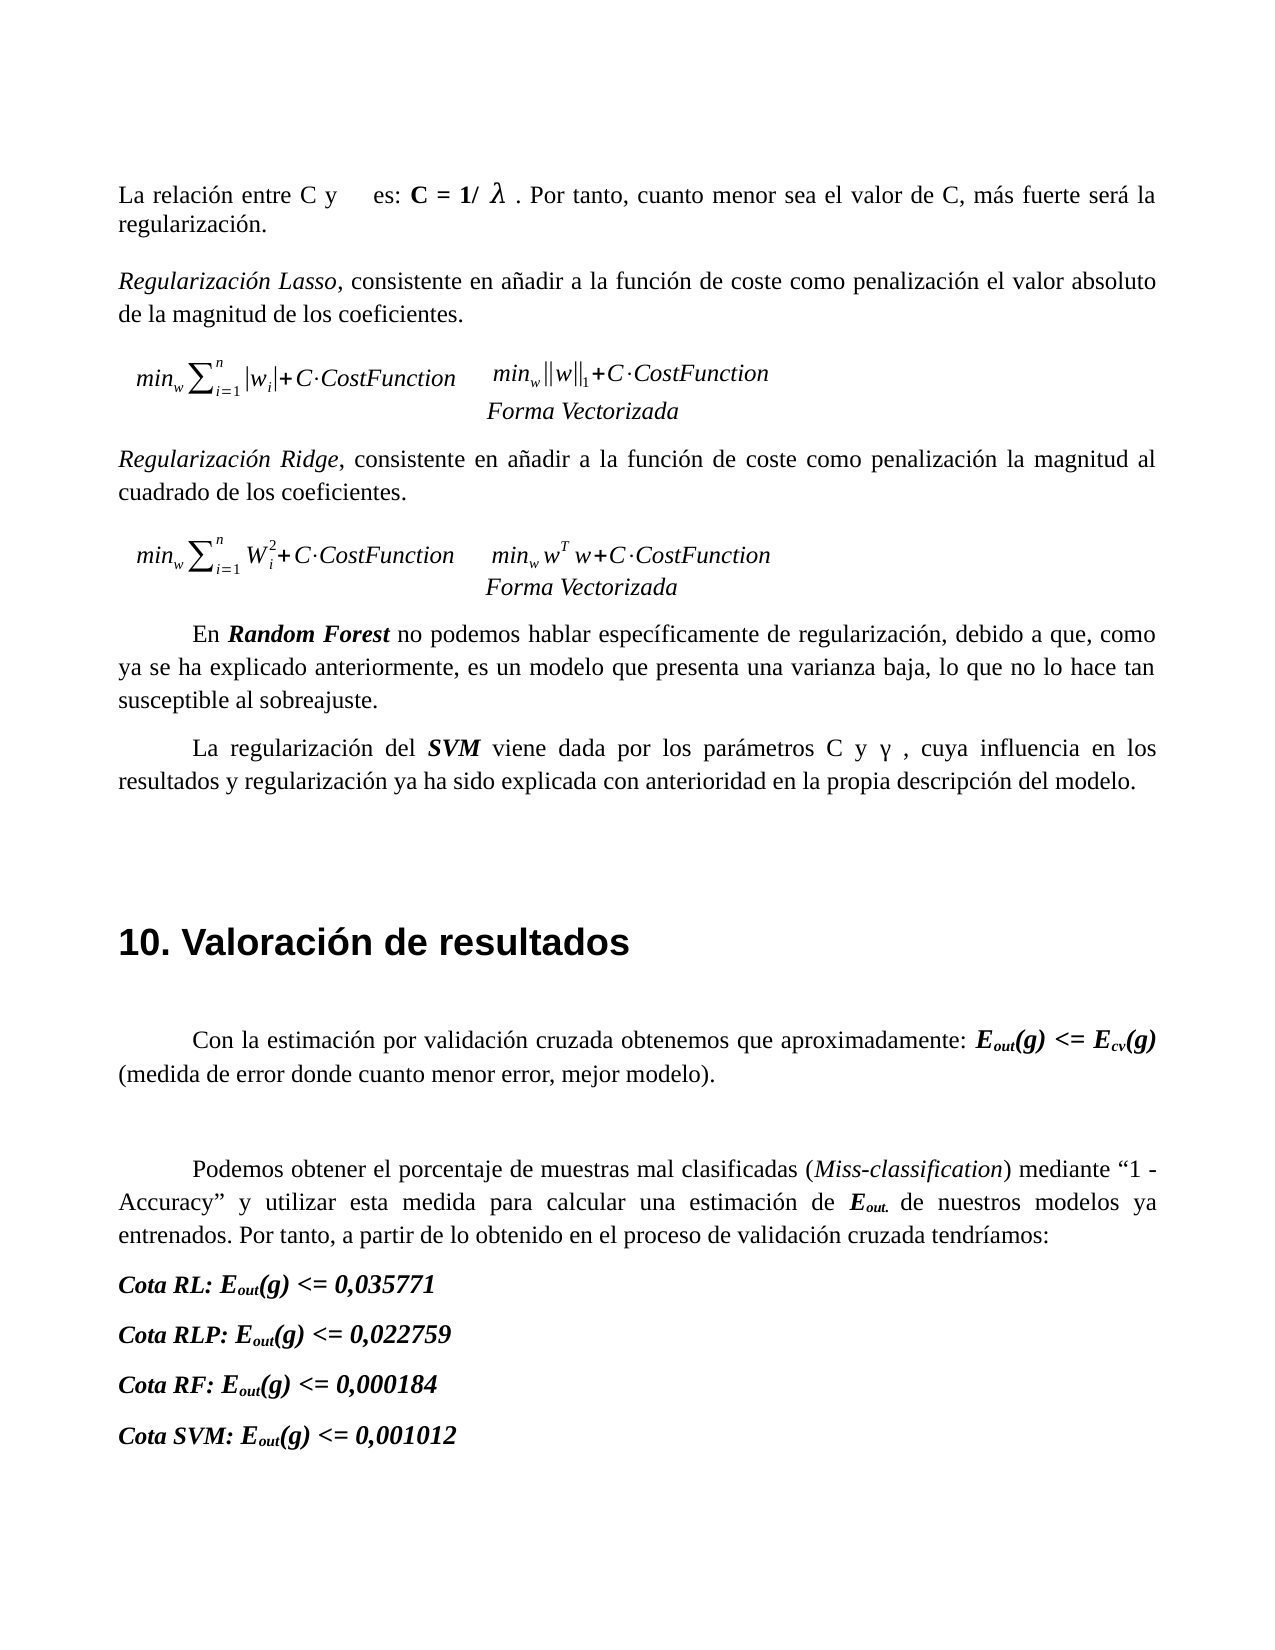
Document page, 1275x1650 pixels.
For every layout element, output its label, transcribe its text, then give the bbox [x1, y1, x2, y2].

text Podemos obtener el porcentaje de muestras mal clasificadas (Miss-classification) mediante “1 -Accuracy” y utilizar esta medida para calcular una estimación de Eout. de nuestros modelos ya entrenados. Por tanto, a partir de lo obtenido en el proceso de validación cruzada tendríamos: [118, 1154, 1157, 1249]
text La regularización del SVM viene dada por los parámetros C y γ , cuya influencia en los resultados y regularización ya ha sido explicada con anterioridad en la propia descripción del modelo. [118, 733, 1157, 795]
text La relación entre C y 𝜆 es: C = 1/ 𝜆 . Por tanto, cuanto menor sea el valor de C, más fuerte será la regularización. [118, 176, 1157, 238]
text Cota SVM: Eout(g) <= 0,001012 [118, 1419, 1157, 1450]
text Cota RLP: Eout(g) <= 0,022759 [118, 1318, 1157, 1349]
text En Random Forest no podemos hablar específicamente de regularización, debido a que, como ya se ha explicado anteriormente, es un modelo que presenta una varianza baja, lo que no lo hace tan susceptible al sobreajuste. [118, 619, 1157, 714]
text Cota RF: Eout(g) <= 0,000184 [118, 1368, 1157, 1400]
text Regularización Lasso, consistente en añadir a la función de coste como penalización el valor absoluto de la magnitud de los coeficientes. [118, 266, 1157, 328]
subtitle 10. Valoración de resultados [118, 920, 1157, 963]
text Con la estimación por validación cruzada obtenemos que aproximadamente: Eout(g) <= Ecv(g) (medida de error donde cuanto menor error, mejor modelo). [118, 1024, 1157, 1088]
text Regularización Ridge, consistente en añadir a la función de coste como penalización la magnitud al cuadrado de los coeficientes. [118, 444, 1157, 506]
text Forma Vectorizada [485, 537, 774, 601]
text Cota RL: Eout(g) <= 0,035771 [118, 1268, 1157, 1299]
text Forma Vectorizada [487, 359, 775, 425]
